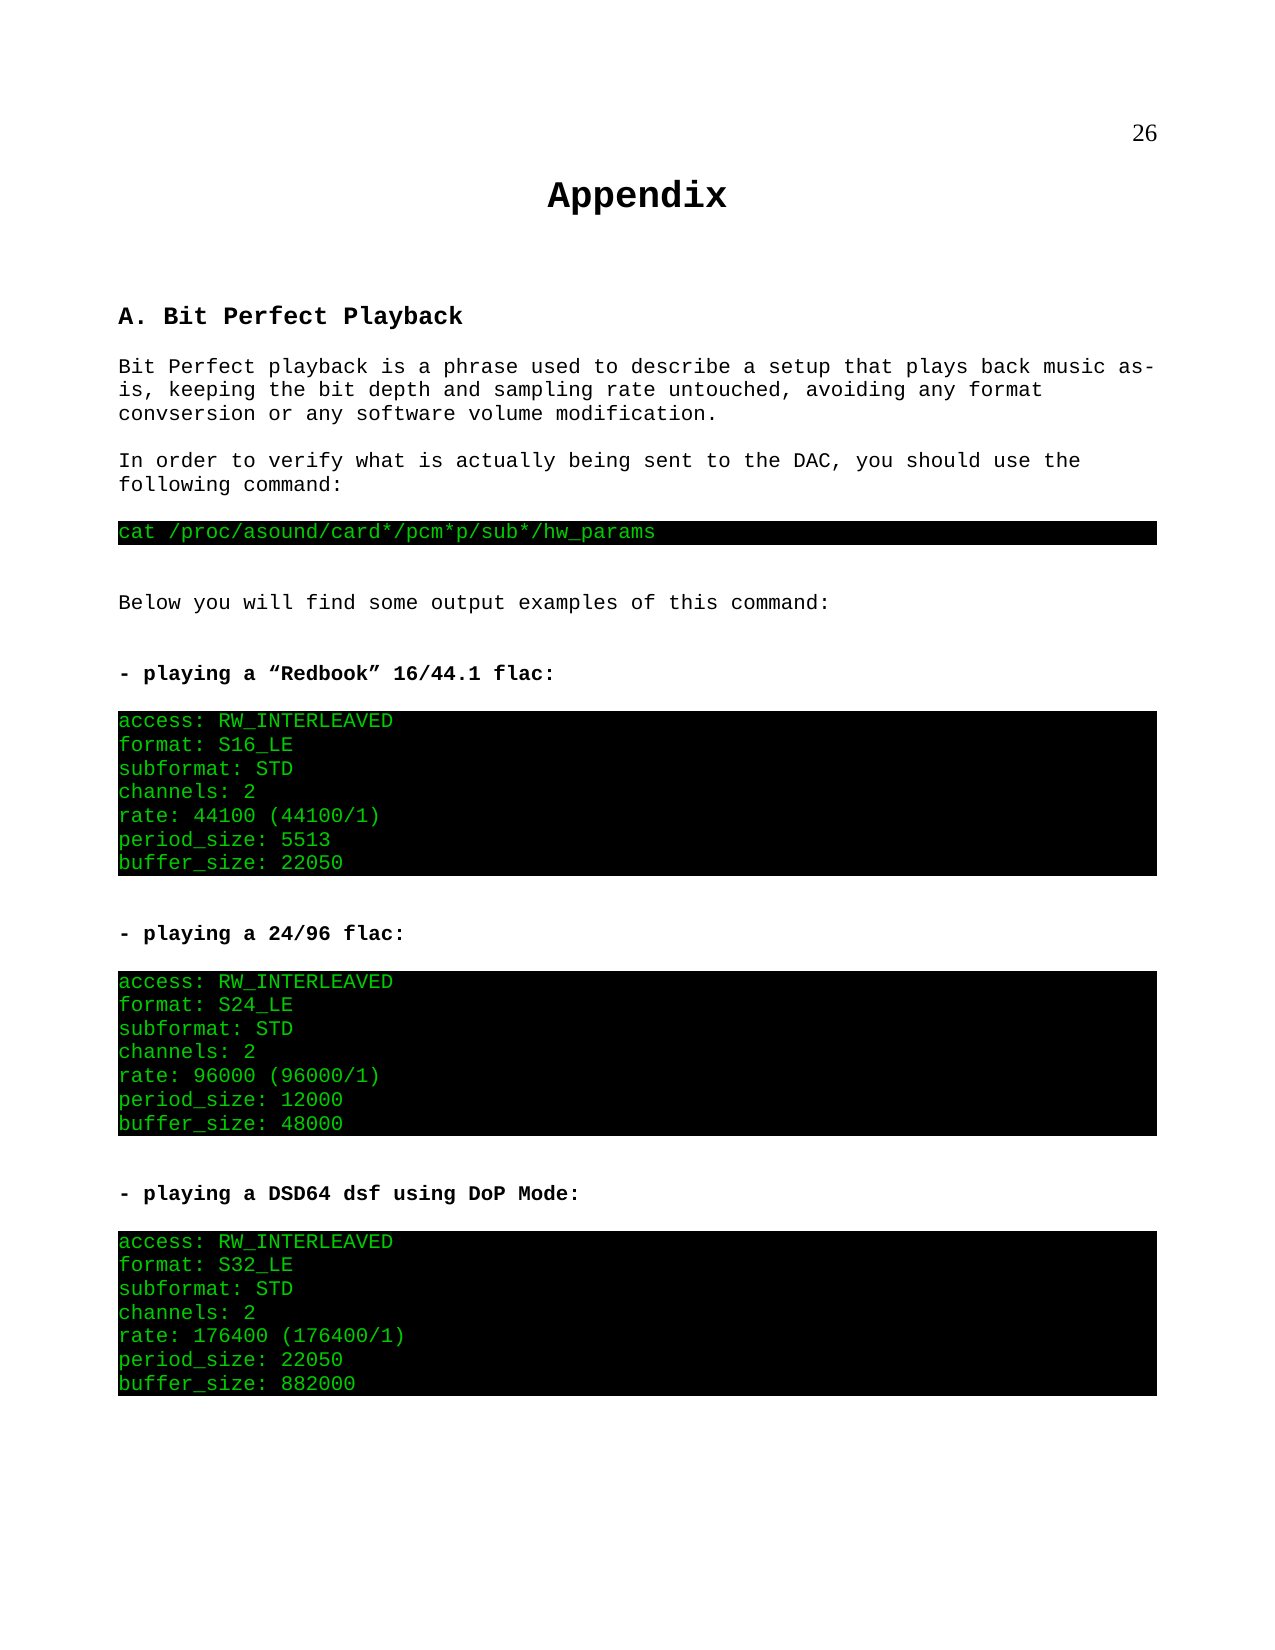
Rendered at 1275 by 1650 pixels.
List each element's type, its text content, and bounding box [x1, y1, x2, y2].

text A. Bit Perfect Playback [118, 304, 1157, 332]
text format: S16_LE [118, 734, 1157, 758]
text period_size: 22050 [118, 1349, 1157, 1373]
text period_size: 5513 [118, 829, 1157, 852]
text subformat: STD [118, 758, 1157, 781]
text rate: 176400 (176400/1) [118, 1325, 1157, 1349]
text Appendix [118, 176, 1157, 219]
text channels: 2 [118, 1042, 1157, 1065]
text buffer_size: 48000 [118, 1112, 1157, 1136]
text - playing a 24/96 flac: [118, 923, 1157, 947]
text - playing a DSD64 dsf using DoP Mode: [118, 1183, 1157, 1207]
text - playing a “Redbook” 16/44.1 flac: [118, 663, 1157, 687]
text channels: 2 [118, 1302, 1157, 1325]
text buffer_size: 882000 [118, 1373, 1157, 1396]
text access: RW_INTERLEAVED [118, 711, 1157, 734]
text cat /proc/asound/card*/pcm*p/sub*/hw_params [118, 521, 1157, 545]
text subformat: STD [118, 1018, 1157, 1042]
text subformat: STD [118, 1278, 1157, 1302]
text access: RW_INTERLEAVED [118, 971, 1157, 994]
text format: S24_LE [118, 994, 1157, 1018]
text rate: 96000 (96000/1) [118, 1065, 1157, 1089]
text In order to verify what is actually being sent to the DAC, you should use the following command: [118, 450, 1157, 498]
text access: RW_INTERLEAVED [118, 1231, 1157, 1254]
text channels: 2 [118, 781, 1157, 805]
text format: S32_LE [118, 1254, 1157, 1278]
text Bit Perfect playback is a phrase used to describe a setup that plays back music as-is, keeping the bit depth and sampling rate untouched, avoiding any format convsersion or any software volume modification. [118, 356, 1157, 427]
text rate: 44100 (44100/1) [118, 805, 1157, 829]
text period_size: 12000 [118, 1089, 1157, 1112]
text buffer_size: 22050 [118, 852, 1157, 876]
text Below you will find some output examples of this command: [118, 592, 1157, 616]
